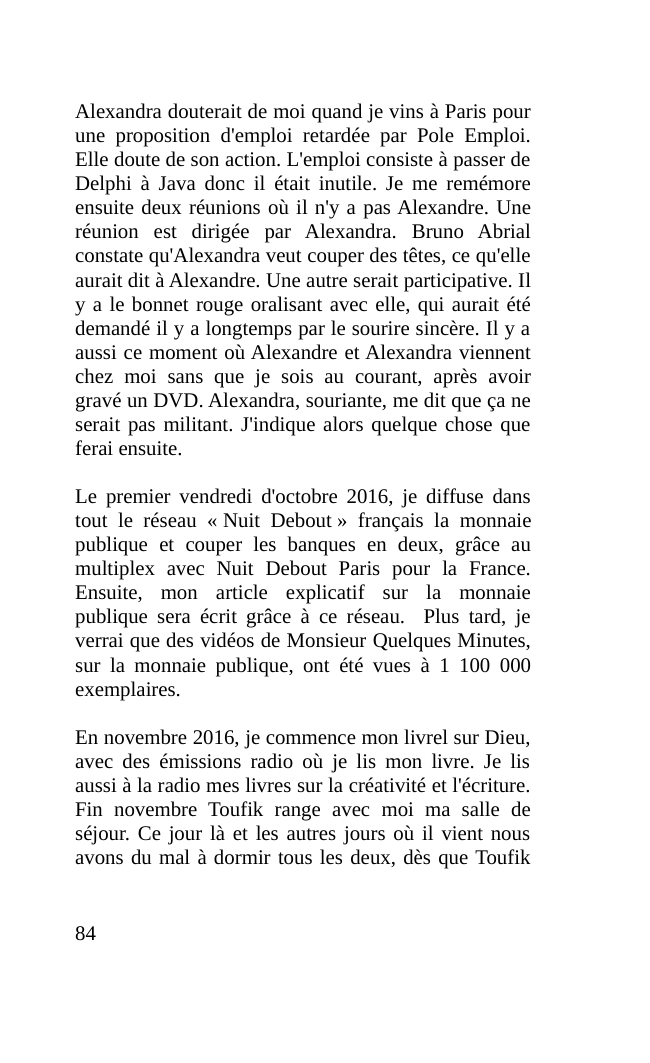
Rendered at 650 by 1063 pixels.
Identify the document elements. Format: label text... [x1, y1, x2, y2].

text En novembre 2016, je commence mon livrel sur Dieu, avec des émissions radio où je lis mon livre. Je lis aussi à la radio mes livres sur la créativité et l'écriture. Fin novembre Toufik range avec moi ma salle de séjour. Ce jour là et les autres jours où il vient nous avons du mal à dormir tous les deux, dès que Toufik [75, 725, 531, 869]
text Alexandra douterait de moi quand je vins à Paris pour une proposition d'emploi retardée par Pole Emploi. Elle doute de son action. L'emploi consiste à passer de Delphi à Java donc il était inutile. Je me remémore ensuite deux réunions où il n'y a pas Alexandre. Une réunion est dirigée par Alexandra. Bruno Abrial constate qu'Alexandra veut couper des têtes, ce qu'elle aurait dit à Alexandre. Une autre serait participative. Il y a le bonnet rouge oralisant avec elle, qui aurait été demandé il y a longtemps par le sourire sincère. Il y a aussi ce moment où Alexandre et Alexandra viennent chez moi sans que je sois au courant, après avoir gravé un DVD. Alexandra, souriante, me dit que ça ne serait pas militant. J'indique alors quelque chose que ferai ensuite. [75, 99, 531, 460]
text Le premier vendredi d'octobre 2016, je diffuse dans tout le réseau « Nuit Debout » français la monnaie publique et couper les banques en deux, grâce au multiplex avec Nuit Debout Paris pour la France. Ensuite, mon article explicatif sur la monnaie publique sera écrit grâce à ce réseau. Plus tard, je verrai que des vidéos de Monsieur Quelques Minutes, sur la monnaie publique, ont été vues à 1 100 000 exemplaires. [75, 484, 531, 701]
